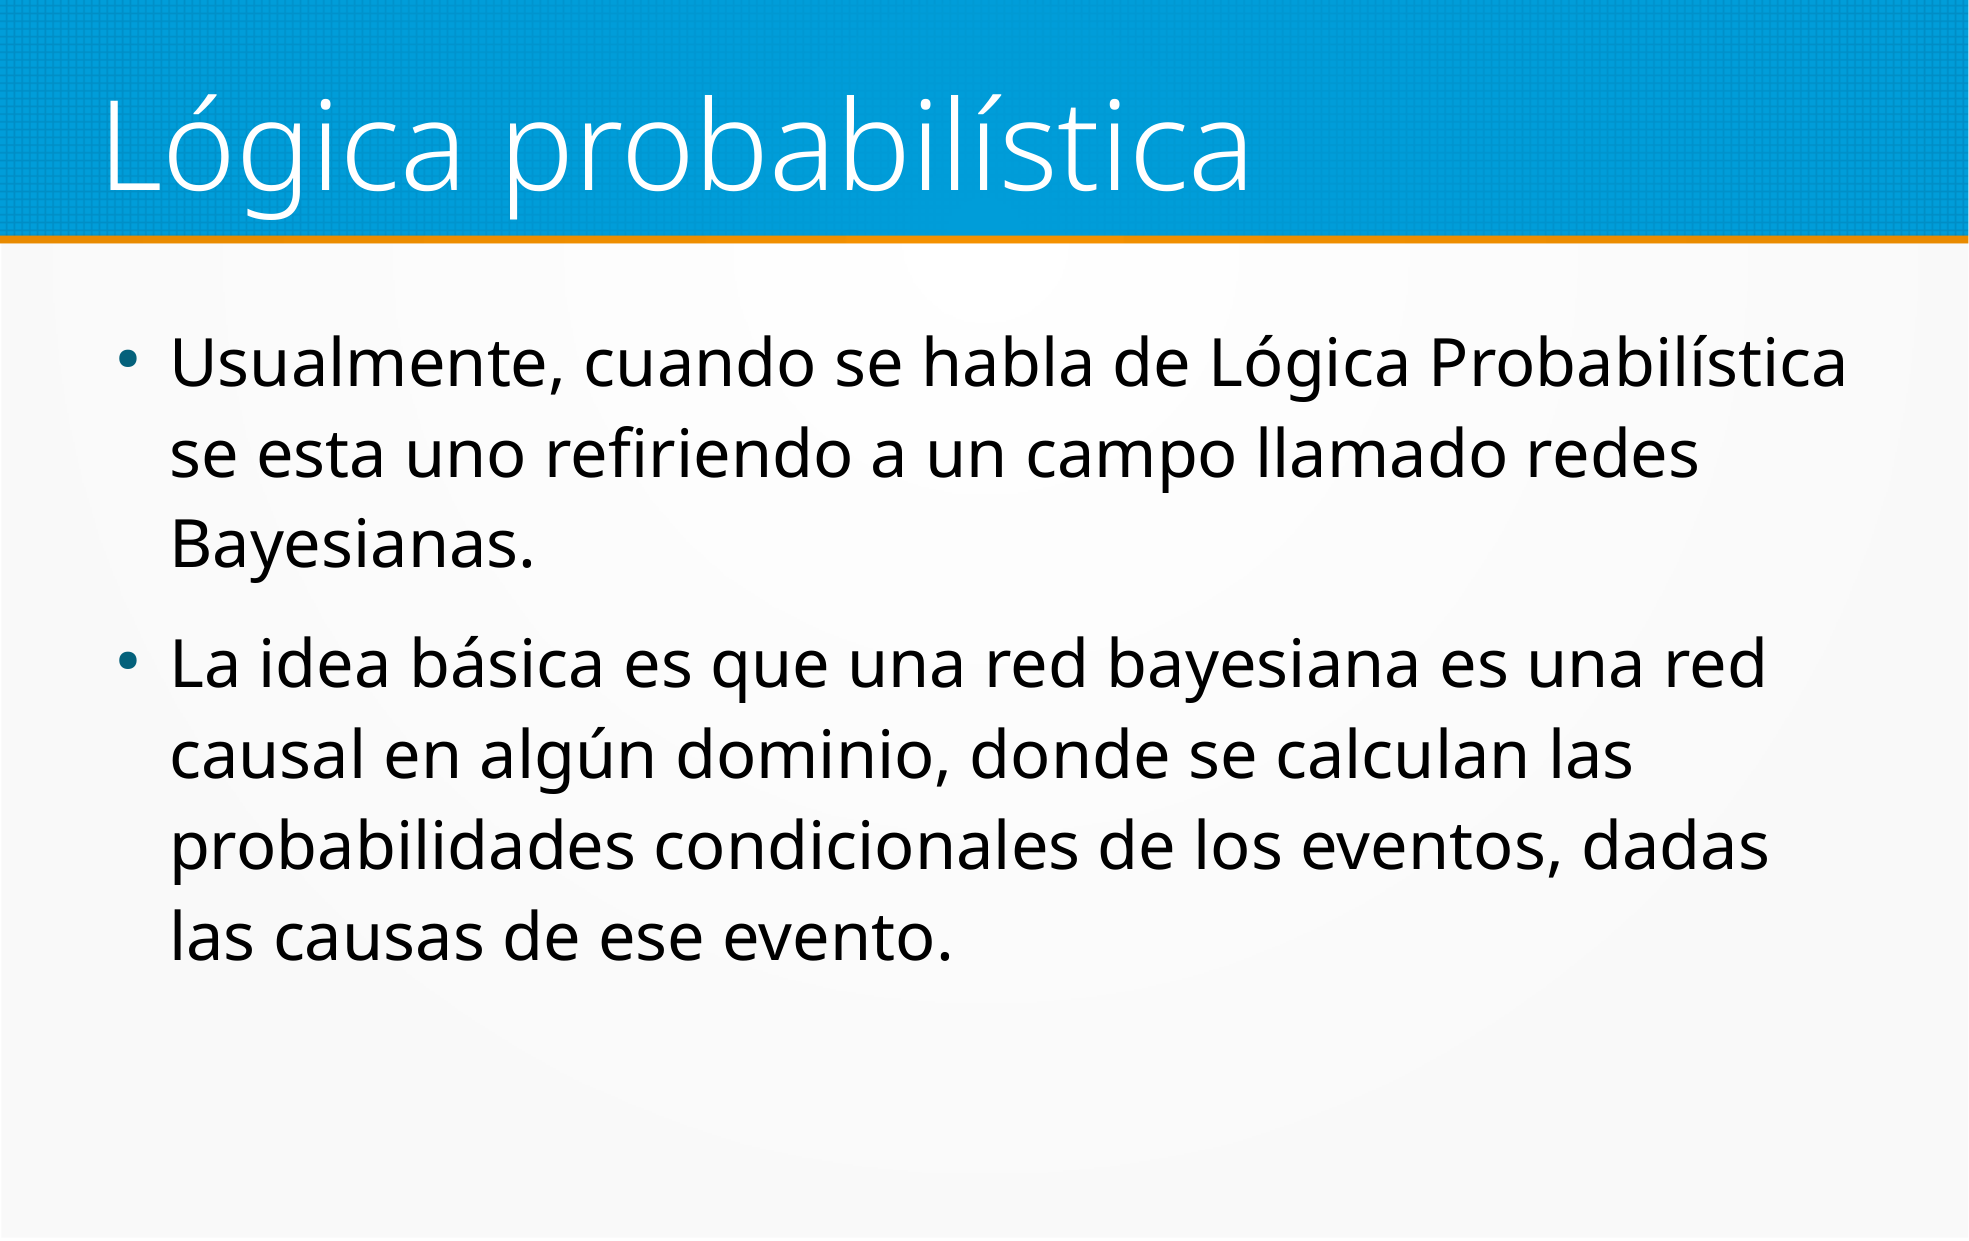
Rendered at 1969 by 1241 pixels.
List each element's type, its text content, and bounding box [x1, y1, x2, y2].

picture [0, 236, 1969, 1241]
title Lógica probabilística [98, 19, 1870, 227]
list Usualmente, cuando se habla de Lógica Probabilística se esta uno refiriendo a un campo llamado redes Bayesianas. La idea básica es que una red bayesiana es una red causal en algún dominio, donde se calculan las probabilidades condicionales de los eventos, dadas las causas de ese evento. [98, 315, 1861, 1081]
